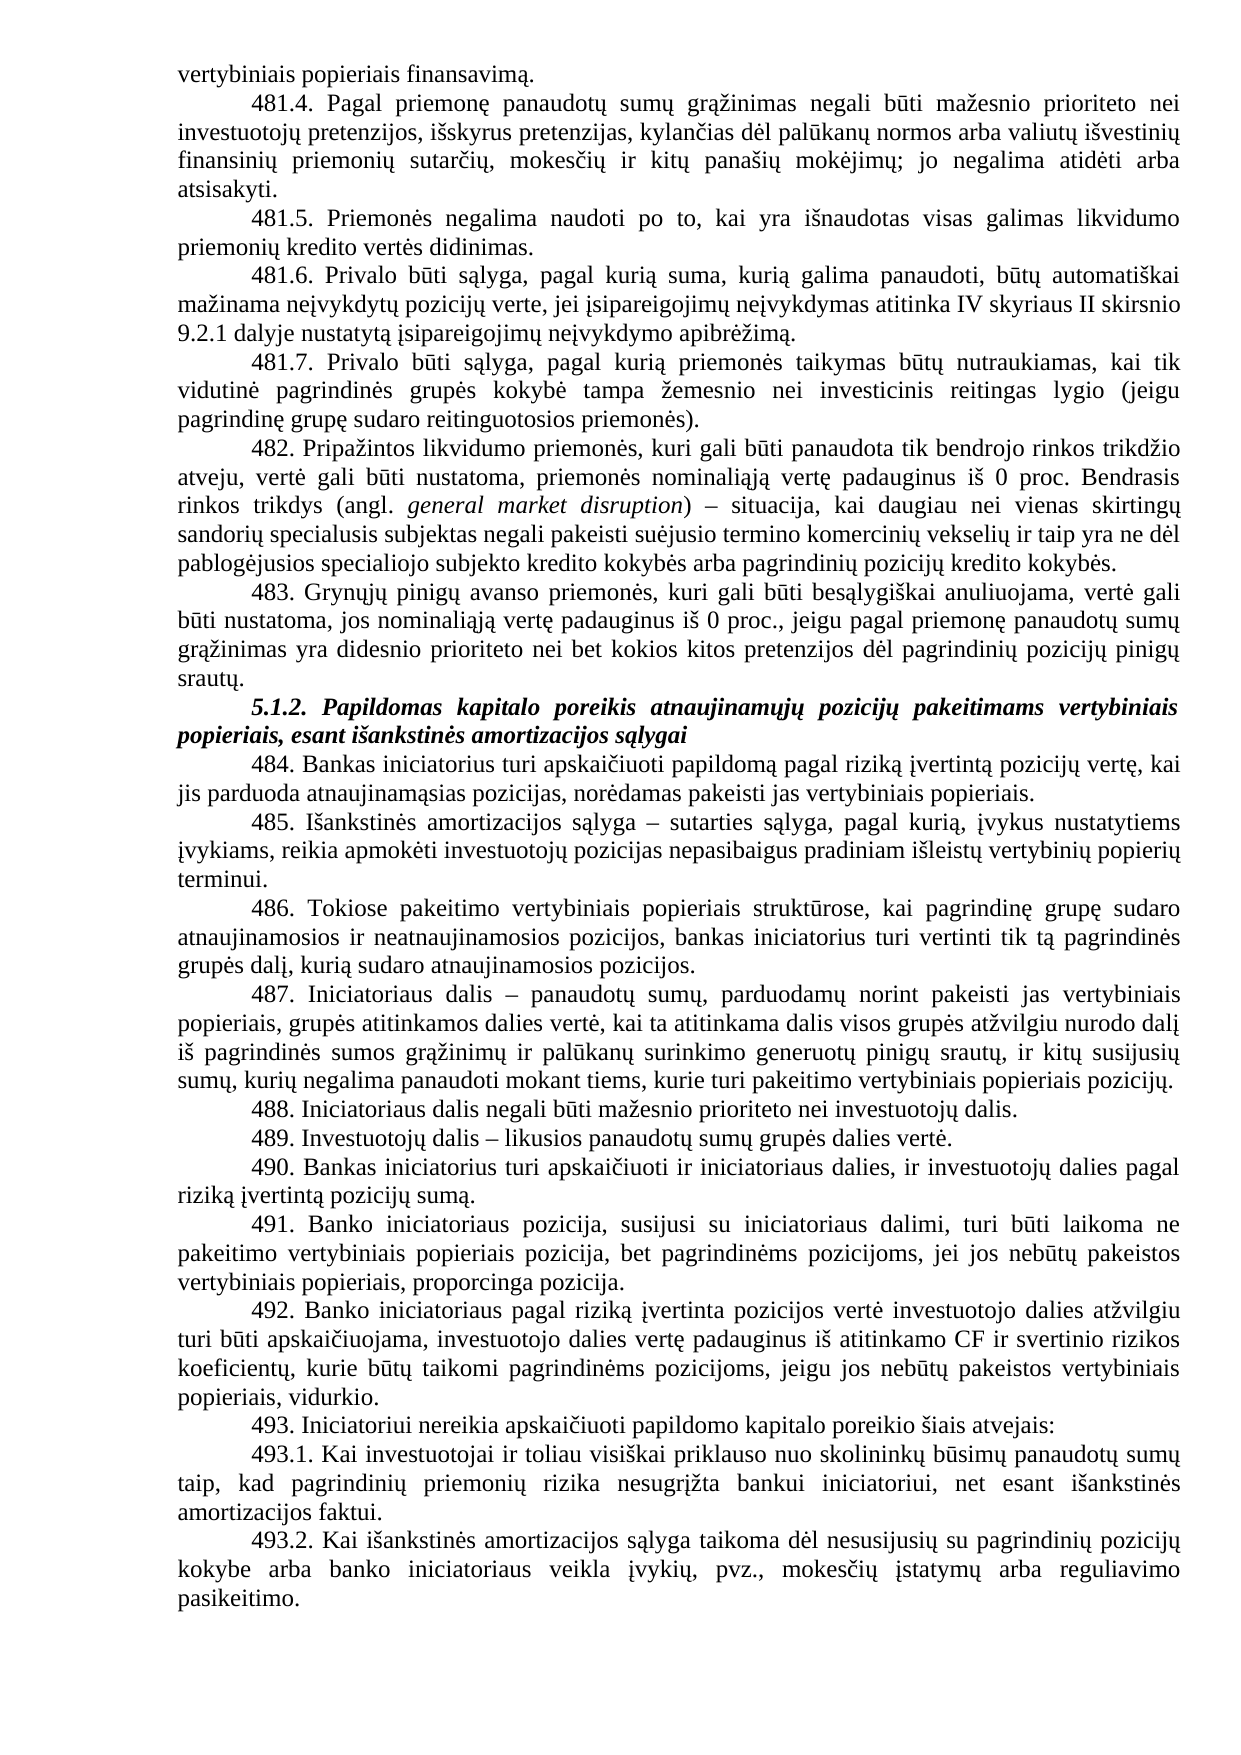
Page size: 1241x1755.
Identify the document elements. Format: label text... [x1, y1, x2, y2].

text 481.4. Pagal priemonę panaudotų sumų grąžinimas negali būti mažesnio prioriteto nei investuotojų pretenzijos, išskyrus pretenzijas, kylančias dėl palūkanų normos arba valiutų išvestinių finansinių priemonių sutarčių, mokesčių ir kitų panašių mokėjimų; jo negalima atidėti arba atsisakyti. [177, 88, 1181, 203]
text 483. Grynųjų pinigų avanso priemonės, kuri gali būti besąlygiškai anuliuojama, vertė gali būti nustatoma, jos nominaliąją vertę padauginus iš 0 proc., jeigu pagal priemonę panaudotų sumų grąžinimas yra didesnio prioriteto nei bet kokios kitos pretenzijos dėl pagrindinių pozicijų pinigų srautų. [177, 577, 1181, 692]
text 493.2. Kai išankstinės amortizacijos sąlyga taikoma dėl nesusijusių su pagrindinių pozicijų kokybe arba banko iniciatoriaus veikla įvykių, pvz., mokesčių įstatymų arba reguliavimo pasikeitimo. [177, 1525, 1181, 1612]
text 490. Bankas iniciatorius turi apskaičiuoti ir iniciatoriaus dalies, ir investuotojų dalies pagal riziką įvertintą pozicijų sumą. [177, 1152, 1181, 1209]
text 493.1. Kai investuotojai ir toliau visiškai priklauso nuo skolininkų būsimų panaudotų sumų taip, kad pagrindinių priemonių rizika nesugrįžta bankui iniciatoriui, net esant išankstinės amortizacijos faktui. [177, 1439, 1181, 1525]
text 485. Išankstinės amortizacijos sąlyga – sutarties sąlyga, pagal kurią, įvykus nustatytiems įvykiams, reikia apmokėti investuotojų pozicijas nepasibaigus pradiniam išleistų vertybinių popierių terminui. [177, 807, 1181, 893]
text 488. Iniciatoriaus dalis negali būti mažesnio prioriteto nei investuotojų dalis. [177, 1094, 1181, 1123]
text vertybiniais popieriais finansavimą. [177, 59, 1181, 88]
text 492. Banko iniciatoriaus pagal riziką įvertinta pozicijos vertė investuotojo dalies atžvilgiu turi būti apskaičiuojama, investuotojo dalies vertę padauginus iš atitinkamo CF ir svertinio rizikos koeficientų, kurie būtų taikomi pagrindinėms pozicijoms, jeigu jos nebūtų pakeistos vertybiniais popieriais, vidurkio. [177, 1295, 1181, 1410]
text 484. Bankas iniciatorius turi apskaičiuoti papildomą pagal riziką įvertintą pozicijų vertę, kai jis parduoda atnaujinamąsias pozicijas, norėdamas pakeisti jas vertybiniais popieriais. [177, 749, 1181, 807]
text 481.6. Privalo būti sąlyga, pagal kurią suma, kurią galima panaudoti, būtų automatiškai mažinama neįvykdytų pozicijų verte, jei įsipareigojimų neįvykdymas atitinka IV skyriaus II skirsnio 9.2.1 dalyje nustatytą įsipareigojimų neįvykdymo apibrėžimą. [177, 260, 1181, 347]
text 493. Iniciatoriui nereikia apskaičiuoti papildomo kapitalo poreikio šiais atvejais: [177, 1410, 1181, 1439]
text 481.7. Privalo būti sąlyga, pagal kurią priemonės taikymas būtų nutraukiamas, kai tik vidutinė pagrindinės grupės kokybė tampa žemesnio nei investicinis reitingas lygio (jeigu pagrindinę grupę sudaro reitinguotosios priemonės). [177, 347, 1181, 433]
text 489. Investuotojų dalis – likusios panaudotų sumų grupės dalies vertė. [177, 1123, 1181, 1152]
text 486. Tokiose pakeitimo vertybiniais popieriais struktūrose, kai pagrindinę grupę sudaro atnaujinamosios ir neatnaujinamosios pozicijos, bankas iniciatorius turi vertinti tik tą pagrindinės grupės dalį, kurią sudaro atnaujinamosios pozicijos. [177, 893, 1181, 979]
text 481.5. Priemonės negalima naudoti po to, kai yra išnaudotas visas galimas likvidumo priemonių kredito vertės didinimas. [177, 203, 1181, 260]
text 487. Iniciatoriaus dalis – panaudotų sumų, parduodamų norint pakeisti jas vertybiniais popieriais, grupės atitinkamos dalies vertė, kai ta atitinkama dalis visos grupės atžvilgiu nurodo dalį iš pagrindinės sumos grąžinimų ir palūkanų surinkimo generuotų pinigų srautų, ir kitų susijusių sumų, kurių negalima panaudoti mokant tiems, kurie turi pakeitimo vertybiniais popieriais pozicijų. [177, 979, 1181, 1094]
text 482. Pripažintos likvidumo priemonės, kuri gali būti panaudota tik bendrojo rinkos trikdžio atveju, vertė gali būti nustatoma, priemonės nominaliąją vertę padauginus iš 0 proc. Bendrasis rinkos trikdys (angl. general market disruption) – situacija, kai daugiau nei vienas skirtingų sandorių specialusis subjektas negali pakeisti suėjusio termino komercinių vekselių ir taip yra ne dėl pablogėjusios specialiojo subjekto kredito kokybės arba pagrindinių pozicijų kredito kokybės. [177, 433, 1181, 577]
text 491. Banko iniciatoriaus pozicija, susijusi su iniciatoriaus dalimi, turi būti laikoma ne pakeitimo vertybiniais popieriais pozicija, bet pagrindinėms pozicijoms, jei jos nebūtų pakeistos vertybiniais popieriais, proporcinga pozicija. [177, 1209, 1181, 1295]
text 5.1.2. Papildomas kapitalo poreikis atnaujinamųjų pozicijų pakeitimams vertybiniais popieriais, esant išankstinės amortizacijos sąlygai [177, 692, 1181, 749]
